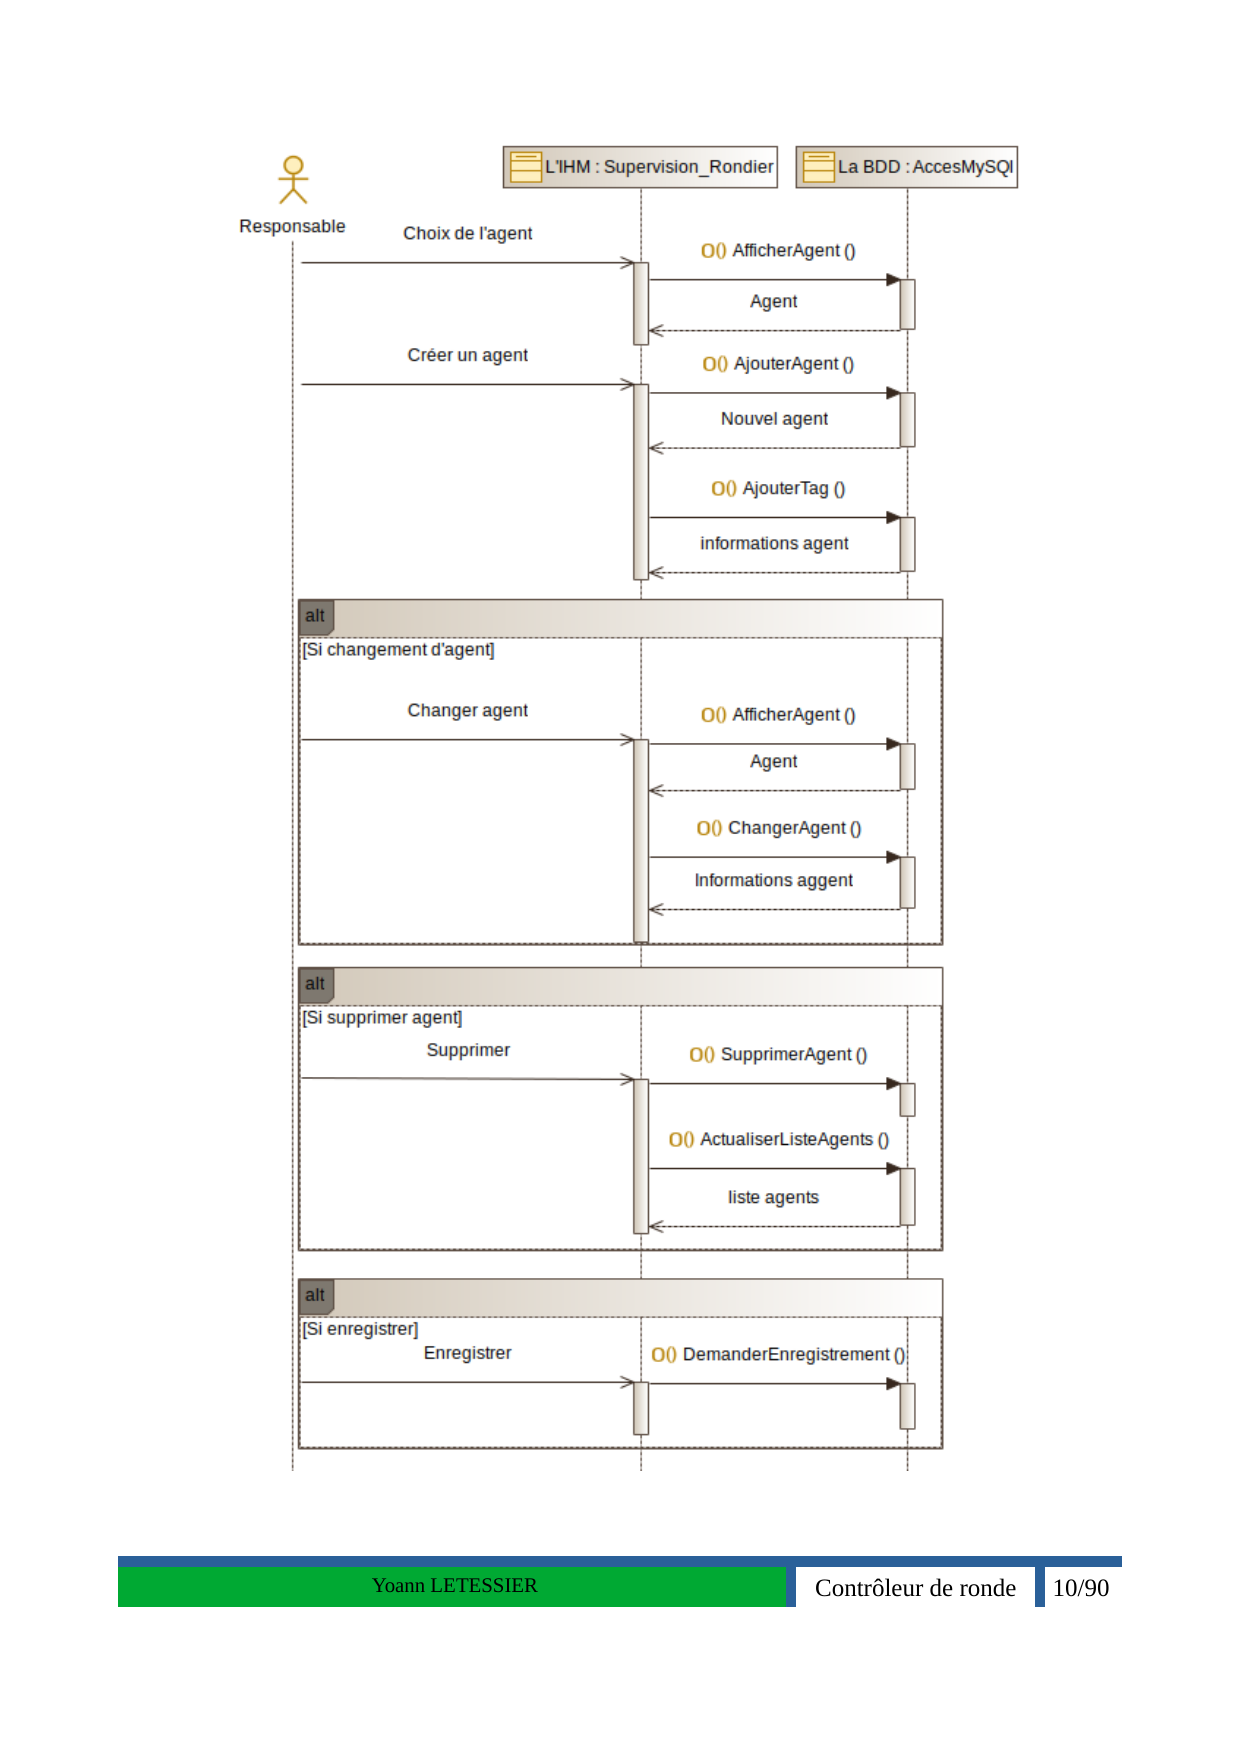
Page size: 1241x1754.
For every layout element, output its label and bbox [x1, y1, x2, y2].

picture [137, 132, 1033, 1471]
